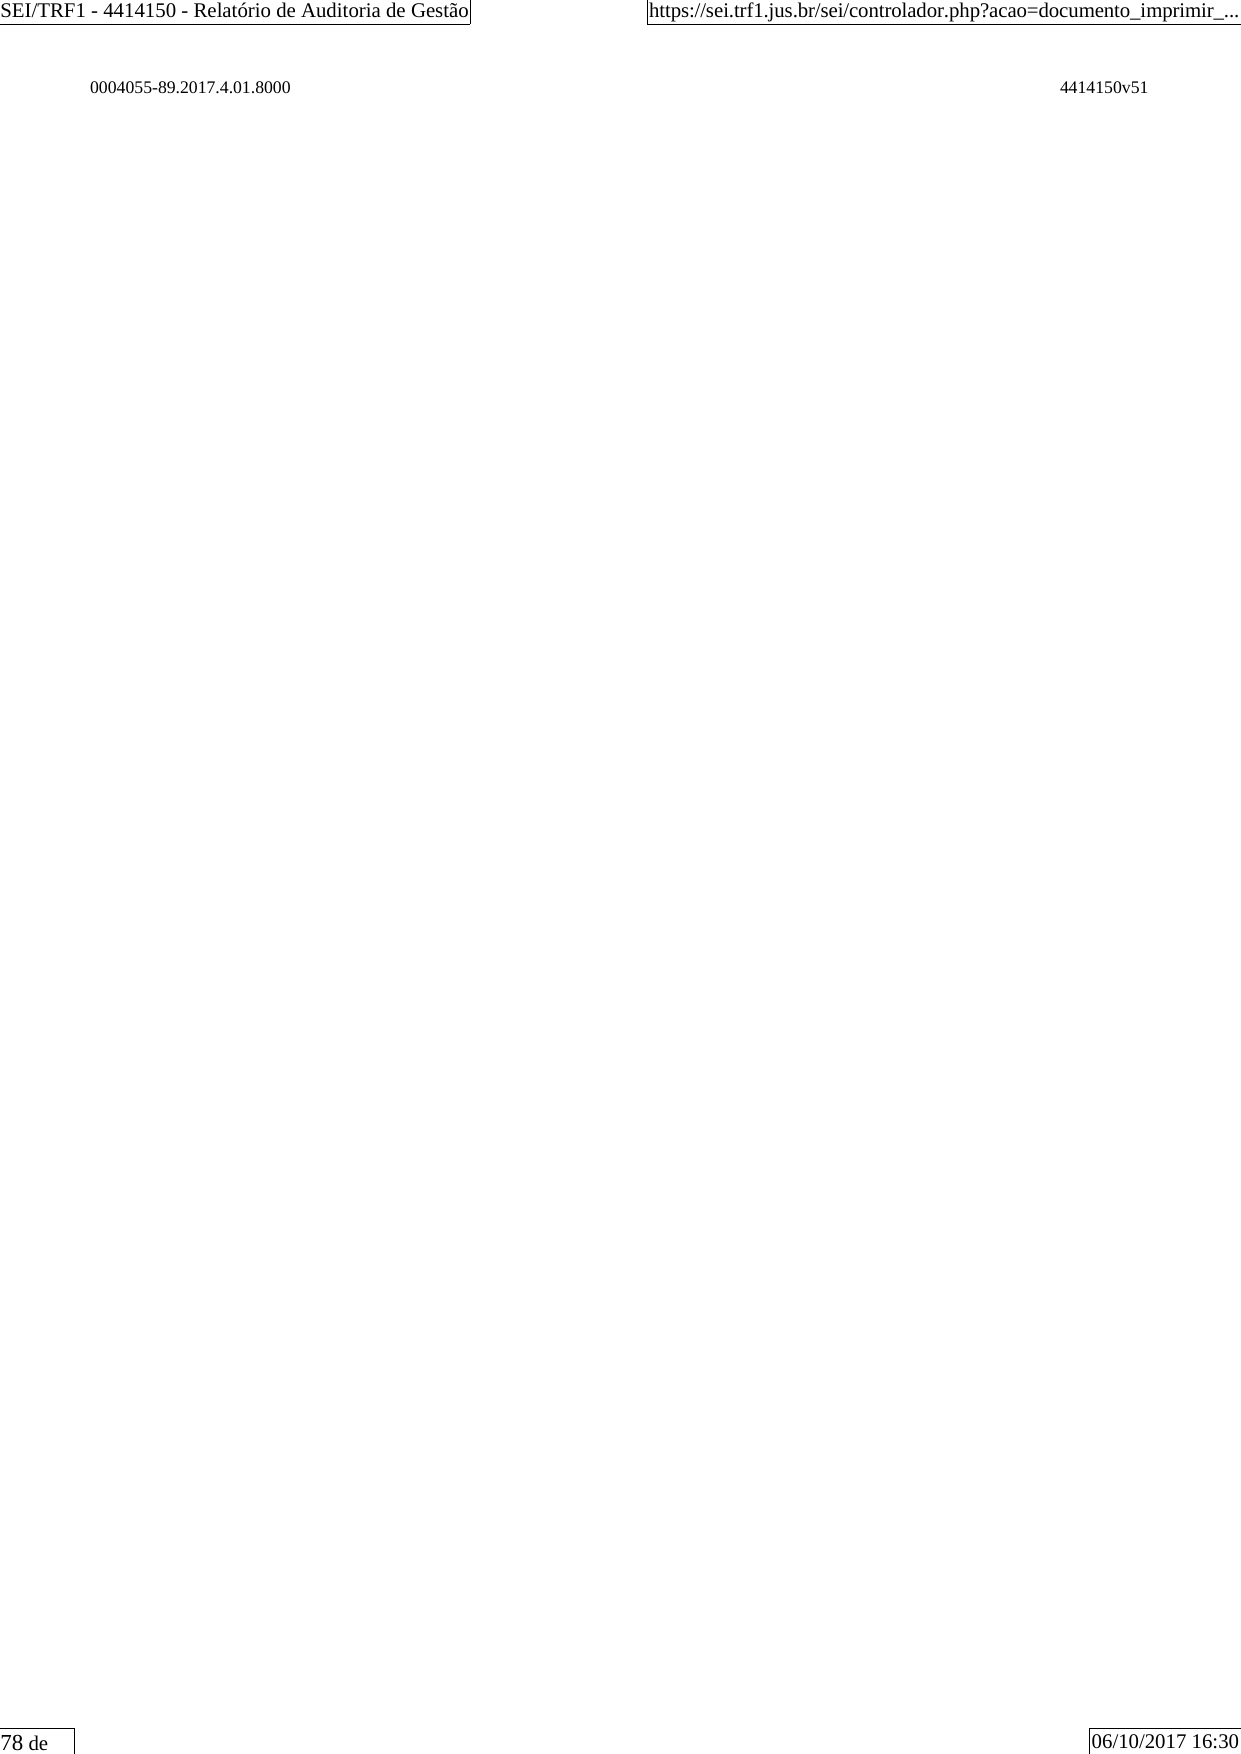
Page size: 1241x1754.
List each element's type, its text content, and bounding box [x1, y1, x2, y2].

text 0004055-89.2017.4.01.8000 4414150v51 [90, 77, 1178, 97]
